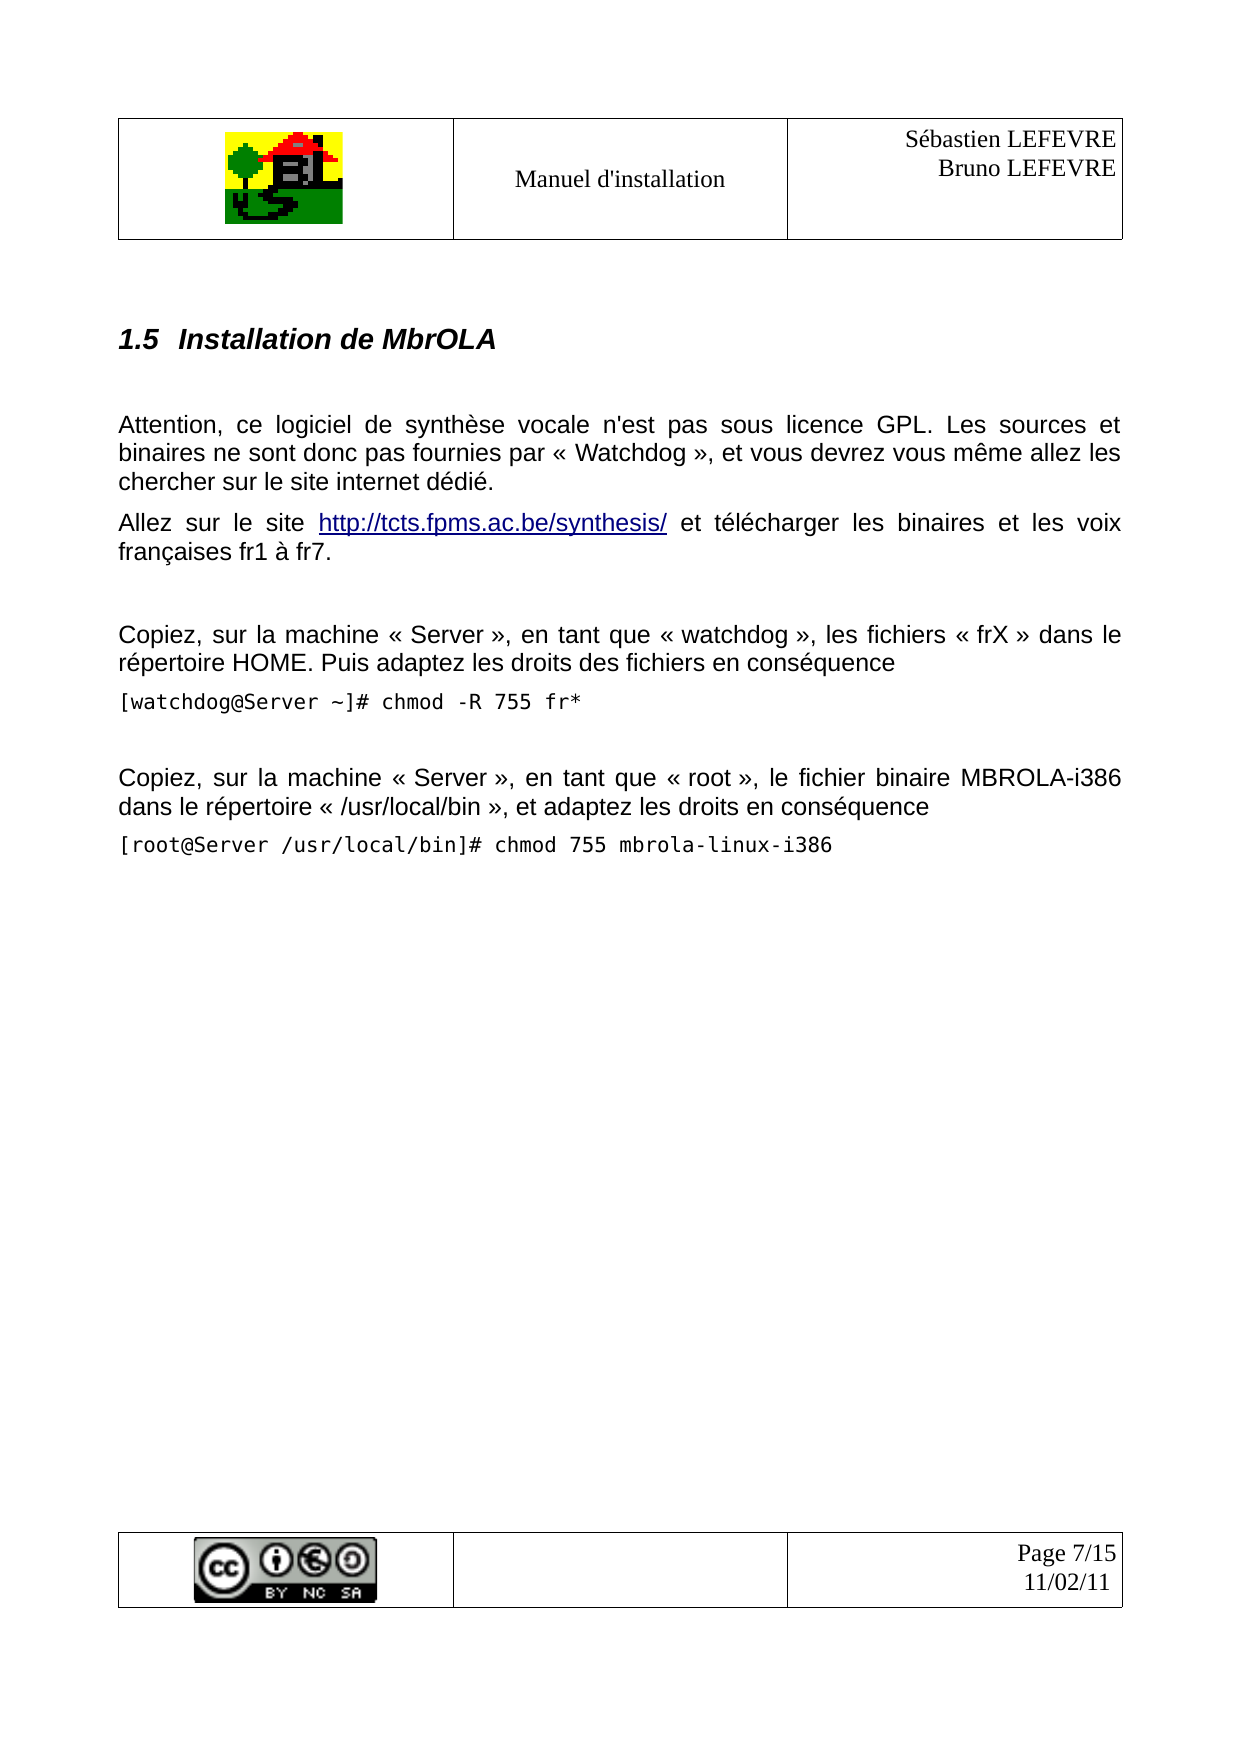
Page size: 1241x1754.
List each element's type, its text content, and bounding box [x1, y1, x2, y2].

text Attention, ce logiciel de synthèse vocale n'est pas sous licence GPL. Les sources et binaires ne sont donc pas fournies par « Watchdog », et vous devrez vous même allez les chercher sur le site internet dédié. [118, 410, 1122, 496]
picture [225, 132, 343, 224]
subtitle Installation de MbrOLA [118, 322, 1122, 356]
text [root@Server /usr/local/bin]# chmod 755 mbrola-linux-i386 [118, 833, 1122, 857]
picture [193, 1537, 378, 1603]
text Copiez, sur la machine « Server », en tant que « root », le fichier binaire MBROLA-i386 dans le répertoire « /usr/local/bin », et adaptez les droits en conséquence [118, 763, 1122, 821]
text Allez sur le site http://tcts.fpms.ac.be/synthesis/ et télécharger les binaires et les voix françaises fr1 à fr7. [118, 508, 1122, 566]
text [watchdog@Server ~]# chmod -R 755 fr* [118, 690, 1122, 714]
text Copiez, sur la machine « Server », en tant que « watchdog », les fichiers « frX » dans le répertoire HOME. Puis adaptez les droits des fichiers en conséquence [118, 620, 1122, 677]
